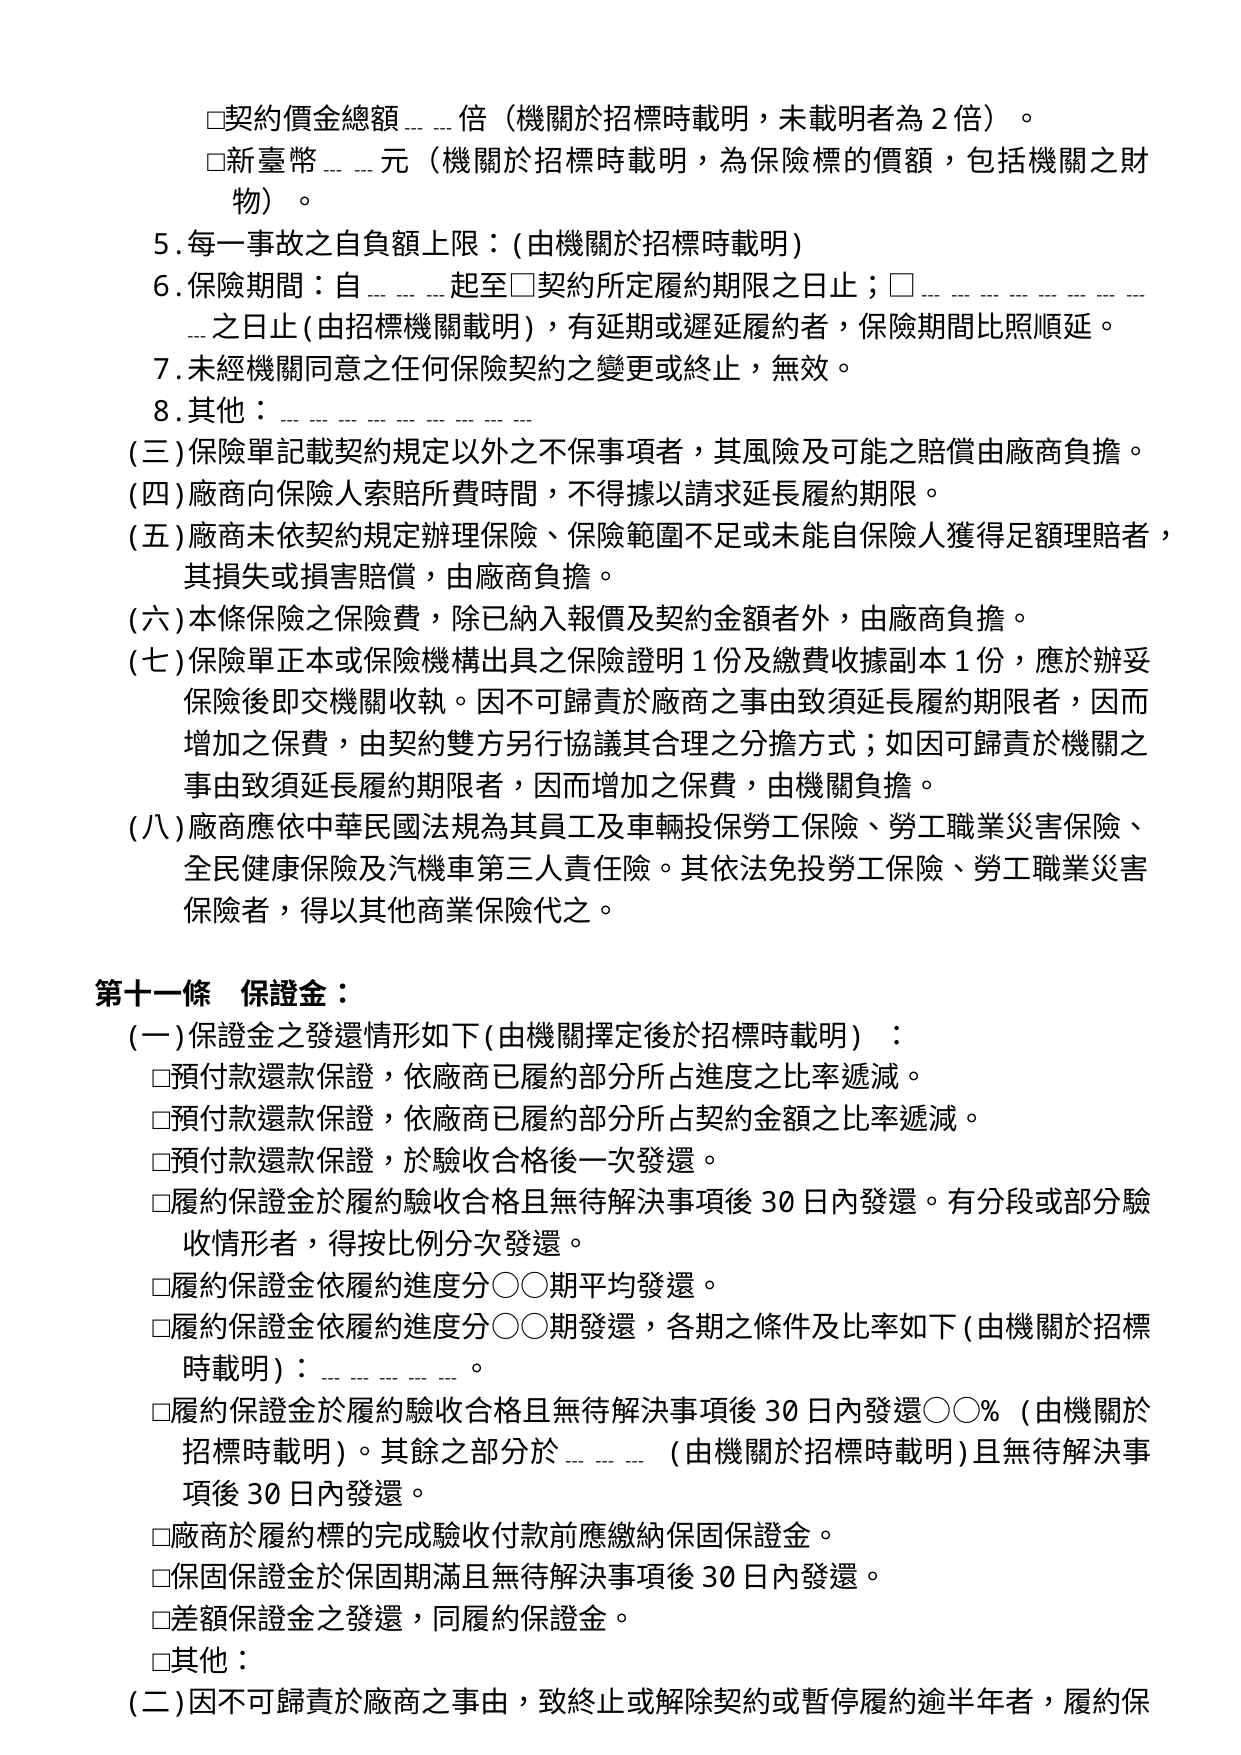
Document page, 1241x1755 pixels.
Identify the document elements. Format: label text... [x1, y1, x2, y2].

text (八)廠商應依中華民國法規為其員工及車輛投保勞工保險、勞工職業災害保險、全民健康保險及汽機車第三人責任險。其依法免投勞工保險、勞工職業災害保險者，得以其他商業保險代之。 [124, 804, 1152, 929]
text □預付款還款保證，依廠商已履約部分所占進度之比率遞減。 [152, 1054, 1152, 1096]
text □其他： [152, 1638, 1152, 1679]
text □履約保證金於履約驗收合格且無待解決事項後30日內發還。有分段或部分驗收情形者，得按比例分次發還。 [152, 1179, 1152, 1263]
text (七)保險單正本或保險機構出具之保險證明1份及繳費收據副本1份，應於辦妥保險後即交機關收執。因不可歸責於廠商之事由致須延長履約期限者，因而增加之保費，由契約雙方另行協議其合理之分擔方式；如因可歸責於機關之事由致須延長履約期限者，因而增加之保費，由機關負擔。 [124, 638, 1152, 804]
text □差額保證金之發還，同履約保證金。 [152, 1596, 1152, 1638]
text (一)保證金之發還情形如下(由機關擇定後於招標時載明) ： [124, 1013, 1152, 1054]
text □新臺幣﹍﹍元（機關於招標時載明，為保險標的價額，包括機關之財物）。 [207, 138, 1152, 221]
text 7.未經機關同意之任何保險契約之變更或終止，無效。 [152, 346, 1152, 388]
text 6.保險期間：自﹍﹍﹍起至□契約所定履約期限之日止；□﹍﹍﹍﹍﹍﹍﹍﹍﹍之日止(由招標機關載明)，有延期或遲延履約者，保險期間比照順延。 [152, 263, 1152, 346]
text 8.其他：﹍﹍﹍﹍﹍﹍﹍﹍﹍ [152, 388, 1152, 429]
text (四)廠商向保險人索賠所費時間，不得據以請求延長履約期限。 [124, 471, 1152, 513]
text □廠商於履約標的完成驗收付款前應繳納保固保證金。 [152, 1513, 1152, 1554]
text (六)本條保險之保險費，除已納入報價及契約金額者外，由廠商負擔。 [124, 596, 1152, 638]
text □契約價金總額﹍﹍倍（機關於招標時載明，未載明者為2倍）。 [207, 96, 1152, 138]
text □預付款還款保證，於驗收合格後一次發還。 [152, 1138, 1152, 1179]
text 5.每一事故之自負額上限：(由機關於招標時載明) [152, 221, 1152, 263]
text 第十一條 保證金： [94, 971, 1152, 1013]
text □預付款還款保證，依廠商已履約部分所占契約金額之比率遞減。 [152, 1096, 1152, 1138]
text □履約保證金依履約進度分○○期發還，各期之條件及比率如下(由機關於招標時載明)：﹍﹍﹍﹍﹍。 [152, 1304, 1152, 1388]
text (五)廠商未依契約規定辦理保險、保險範圍不足或未能自保險人獲得足額理賠者，其損失或損害賠償，由廠商負擔。 [124, 513, 1152, 596]
text □履約保證金於履約驗收合格且無待解決事項後30日內發還○○% (由機關於招標時載明)。其餘之部分於﹍﹍﹍ (由機關於招標時載明)且無待解決事項後30日內發還。 [152, 1388, 1152, 1513]
text □保固保證金於保固期滿且無待解決事項後30日內發還。 [152, 1554, 1152, 1596]
text (二)因不可歸責於廠商之事由，致終止或解除契約或暫停履約逾半年者，履約保 [124, 1679, 1152, 1721]
text (三)保險單記載契約規定以外之不保事項者，其風險及可能之賠償由廠商負擔。 [124, 429, 1152, 471]
text □履約保證金依履約進度分○○期平均發還。 [152, 1263, 1152, 1304]
